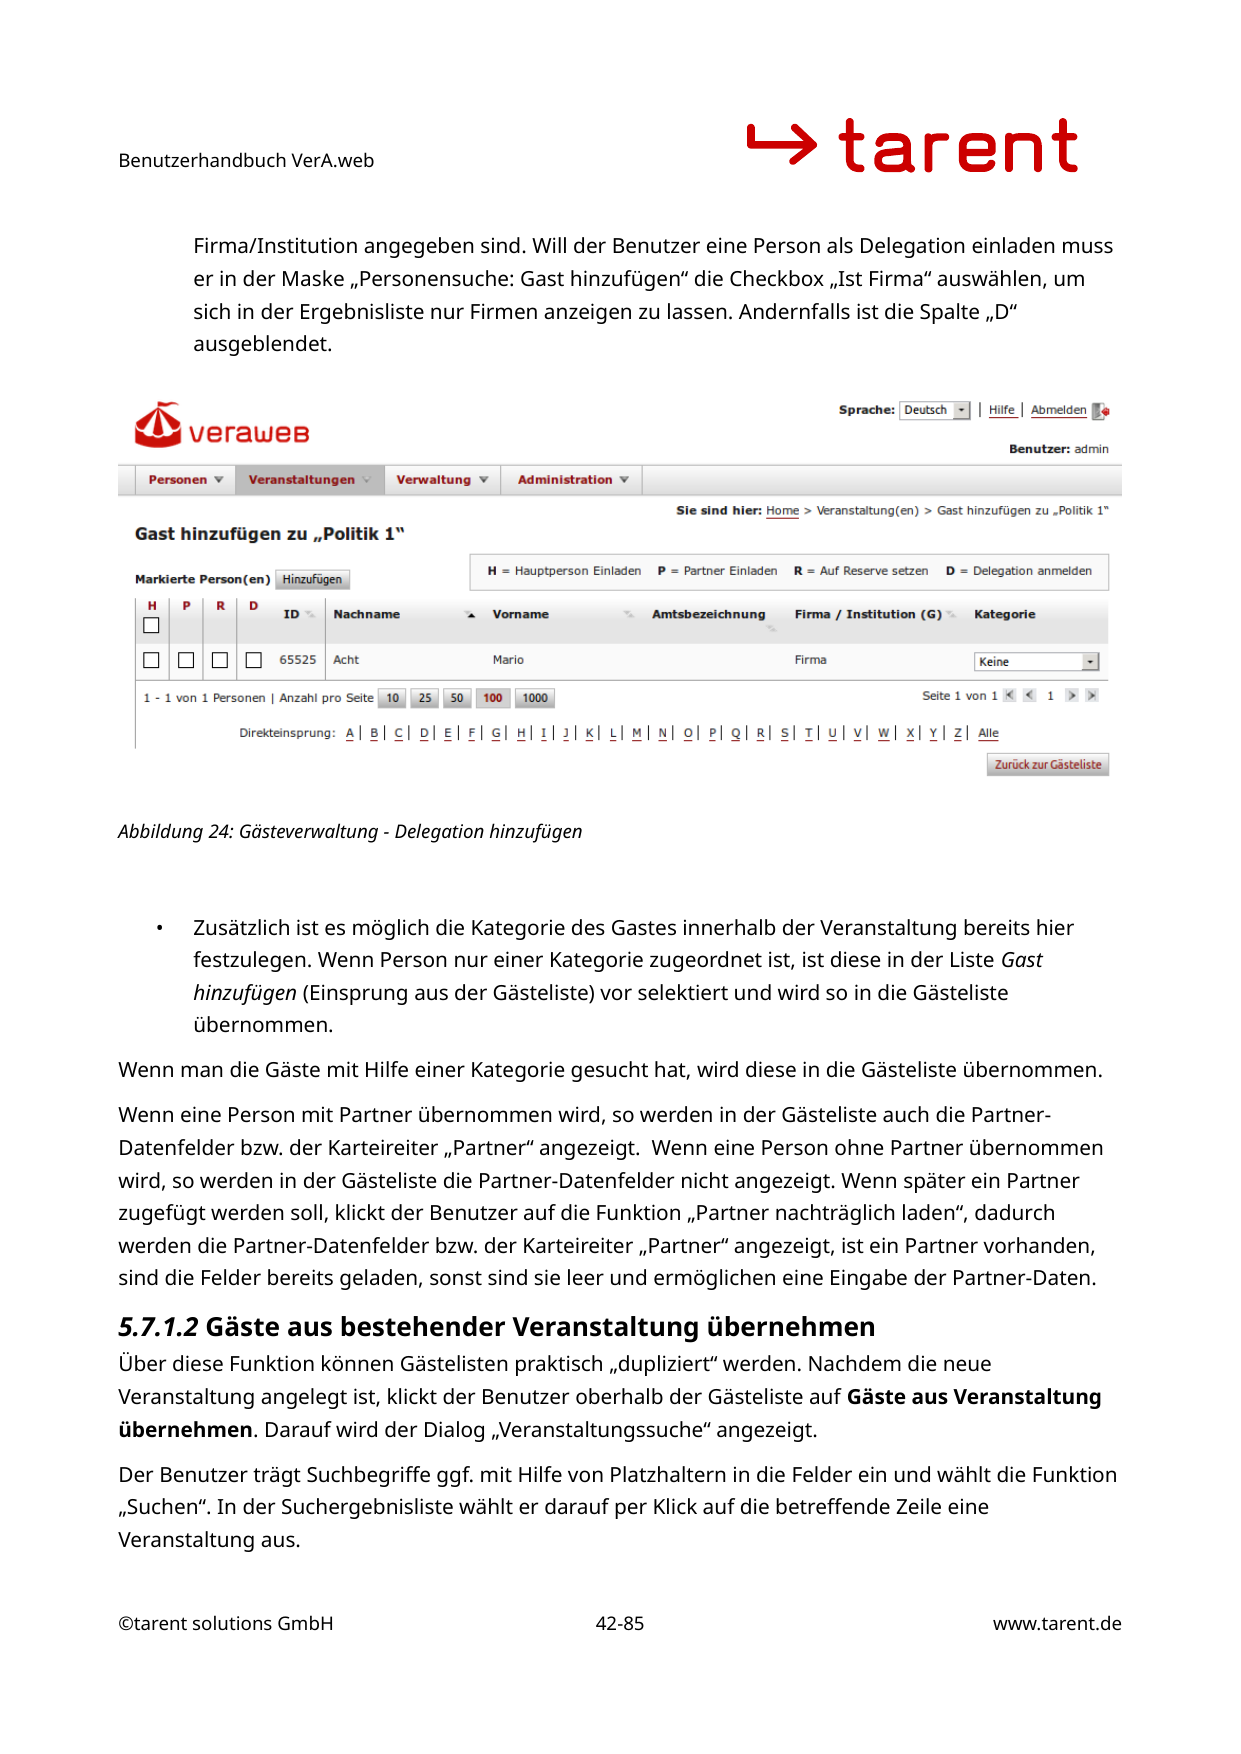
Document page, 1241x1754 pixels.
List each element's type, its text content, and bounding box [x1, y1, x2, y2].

picture [118, 398, 1122, 791]
text Wenn man die Gäste mit Hilfe einer Kategorie gesucht hat, wird diese in die Gästeliste übernommen. [118, 1056, 1122, 1084]
text Über diese Funktion können Gästelisten praktisch „dupliziert“ werden. Nachdem die neue Veranstaltung angelegt ist, klickt der Benutzer oberhalb der Gästeliste auf Gäste aus Veranstaltung übernehmen. Darauf wird der Dialog „Veranstaltungssuche“ angezeigt. [118, 1349, 1122, 1443]
subtitle Gäste aus bestehender Veranstaltung übernehmen [118, 1308, 1122, 1344]
text Abbildung 24: Gästeverwaltung - Delegation hinzufügen [118, 791, 1122, 843]
list Firma/Institution angegeben sind. Will der Benutzer eine Person als Delegation einladen muss er in der Maske „Personensuche: Gast hinzufügen“ die Checkbox „Ist Firma“ auswählen, um sich in der Ergebnisliste nur Firmen anzeigen zu lassen. Andernfalls ist die Spalte „D“ ausgeblendet. [156, 232, 1122, 358]
text Der Benutzer trägt Suchbegriffe ggf. mit Hilfe von Platzhaltern in die Felder ein und wählt die Funktion „Suchen“. In der Suchergebnisliste wählt er darauf per Klick auf die betreffende Zeile eine Veranstaltung aus. [118, 1460, 1122, 1553]
text Wenn eine Person mit Partner übernommen wird, so werden in der Gästeliste auch die Partner-Datenfelder bzw. der Karteireiter „Partner“ angezeigt. Wenn eine Person ohne Partner übernommen wird, so werden in der Gästeliste die Partner-Datenfelder nicht angezeigt. Wenn später ein Partner zugefügt werden soll, klickt der Benutzer auf die Funktion „Partner nachträglich laden“, dadurch werden die Partner-Datenfelder bzw. der Karteireiter „Partner“ angezeigt, ist ein Partner vorhanden, sind die Felder bereits geladen, sonst sind sie leer und ermöglichen eine Eingabe der Partner-Daten. [118, 1101, 1122, 1292]
list Zusätzlich ist es möglich die Kategorie des Gastes innerhalb der Veranstaltung bereits hier festzulegen. Wenn Person nur einer Kategorie zugeordnet ist, ist diese in der Liste Gast hinzufügen (Einsprung aus der Gästeliste) vor selektiert und wird so in die Gästeliste übernommen. [156, 913, 1122, 1039]
